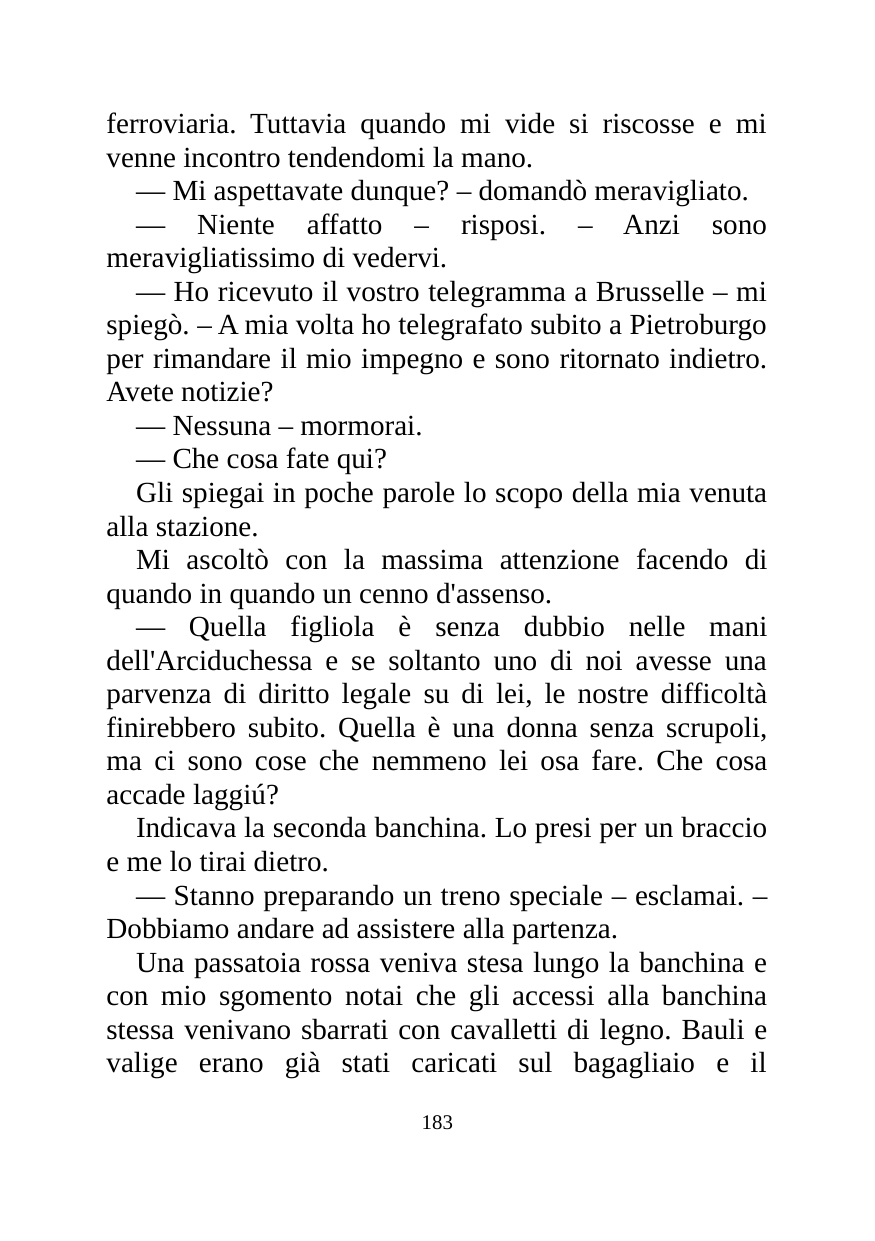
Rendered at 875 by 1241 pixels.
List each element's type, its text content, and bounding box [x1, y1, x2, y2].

text — Ho ricevuto il vostro telegramma a Brusselle – mi spiegò. – A mia volta ho telegrafato subito a Pietroburgo per rimandare il mio impegno e sono ritornato indietro. Avete notizie? [106, 274, 768, 408]
text — Nessuna – mormorai. [106, 408, 768, 442]
text ferroviaria. Tuttavia quando mi vide si riscosse e mi venne incontro tendendomi la mano. [106, 106, 768, 173]
text — Stanno preparando un treno speciale – esclamai. – Dobbiamo andare ad assistere alla partenza. [106, 878, 768, 945]
text — Quella figliola è senza dubbio nelle mani dell'Arciduchessa e se soltanto uno di noi avesse una parvenza di diritto legale su di lei, le nostre difficoltà finirebbero subito. Quella è una donna senza scrupoli, ma ci sono cose che nemmeno lei osa fare. Che cosa accade laggiú? [106, 609, 768, 811]
text — Niente affatto – risposi. – Anzi sono meravigliatissimo di vedervi. [106, 207, 768, 274]
text Gli spiegai in poche parole lo scopo della mia venuta alla stazione. [106, 475, 768, 542]
text — Mi aspettavate dunque? – domandò meravigliato. [106, 173, 768, 207]
text — Che cosa fate qui? [106, 442, 768, 475]
text Una passatoia rossa veniva stesa lungo la banchina e con mio sgomento notai che gli accessi alla banchina stessa venivano sbarrati con cavalletti di legno. Bauli e valige erano già stati caricati sul bagagliaio e il [106, 945, 768, 1079]
text Mi ascoltò con la massima attenzione facendo di quando in quando un cenno d'assenso. [106, 542, 768, 609]
text Indicava la seconda banchina. Lo presi per un braccio e me lo tirai dietro. [106, 811, 768, 878]
